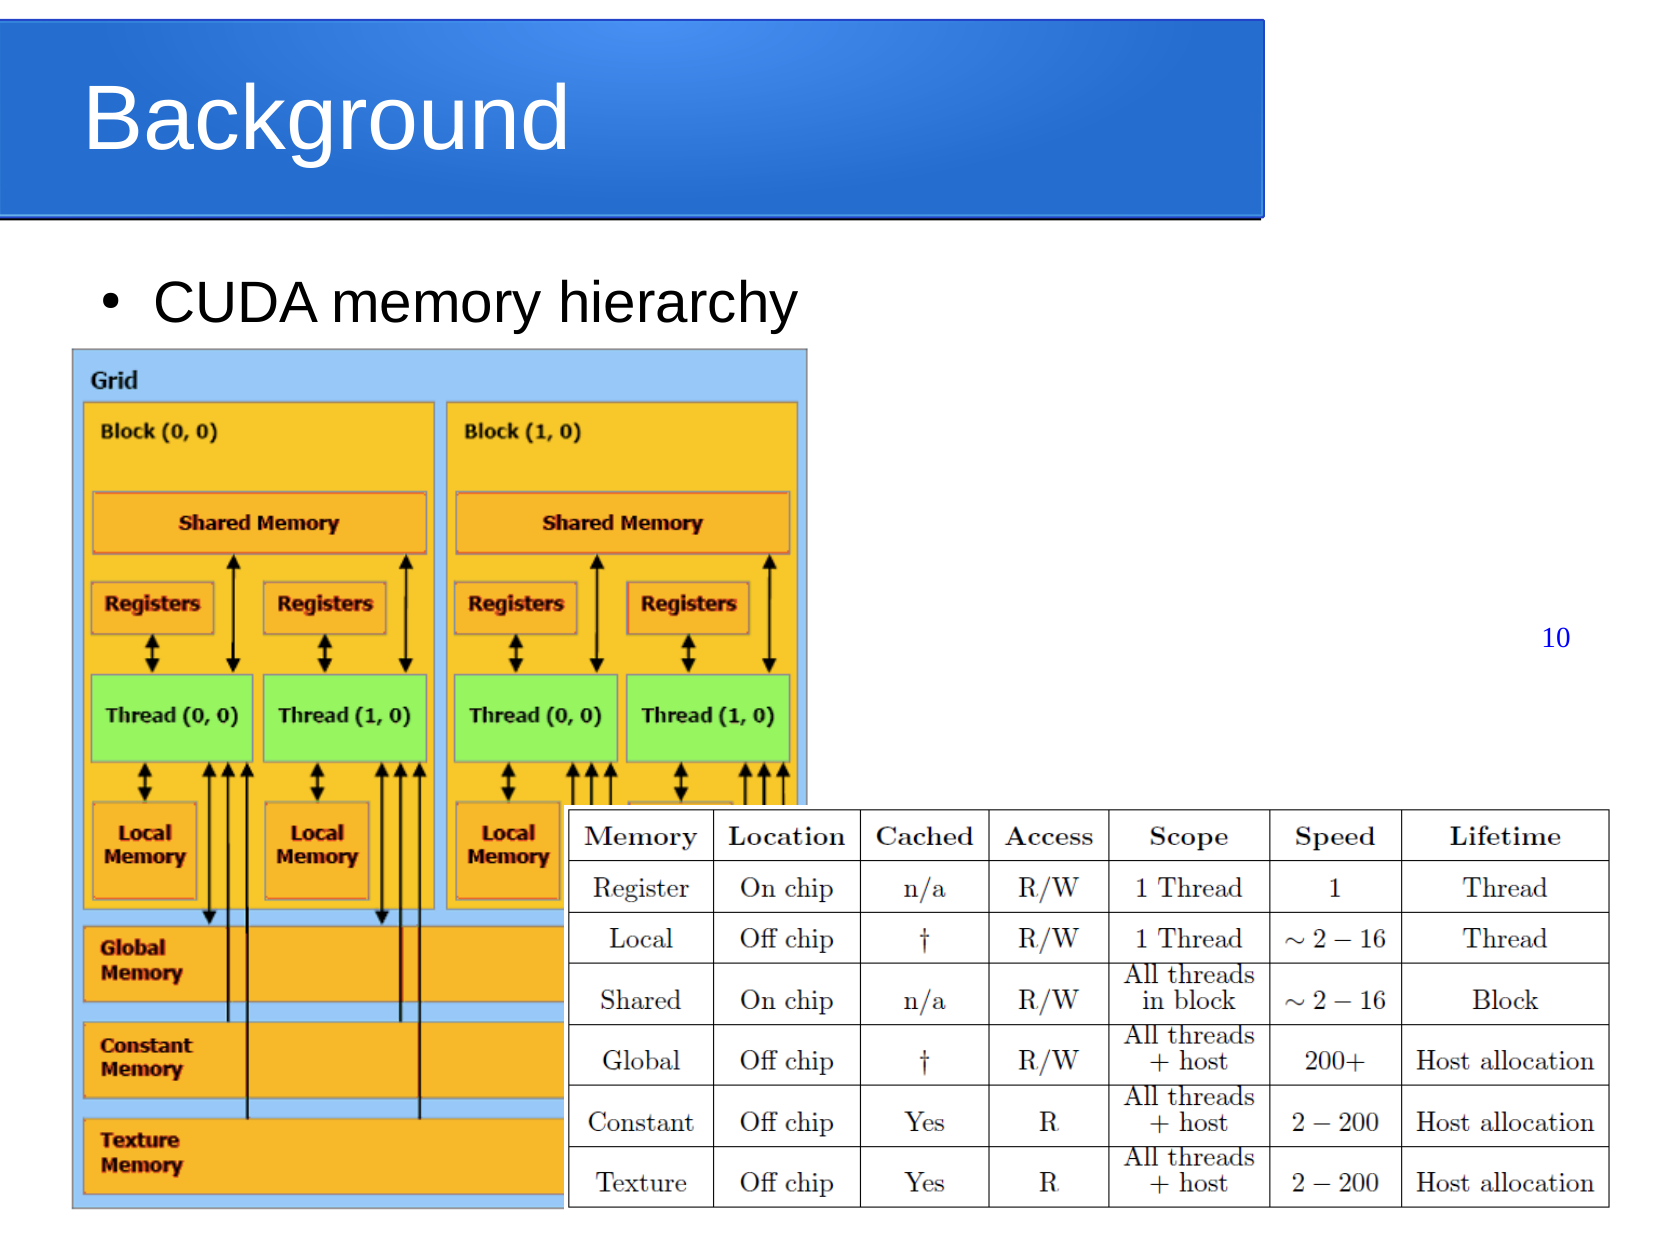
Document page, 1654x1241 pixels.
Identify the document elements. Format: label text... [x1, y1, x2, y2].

picture [69, 344, 1615, 1214]
list CUDA memory hierarchy [82, 269, 1538, 805]
title Background [82, 25, 1250, 211]
